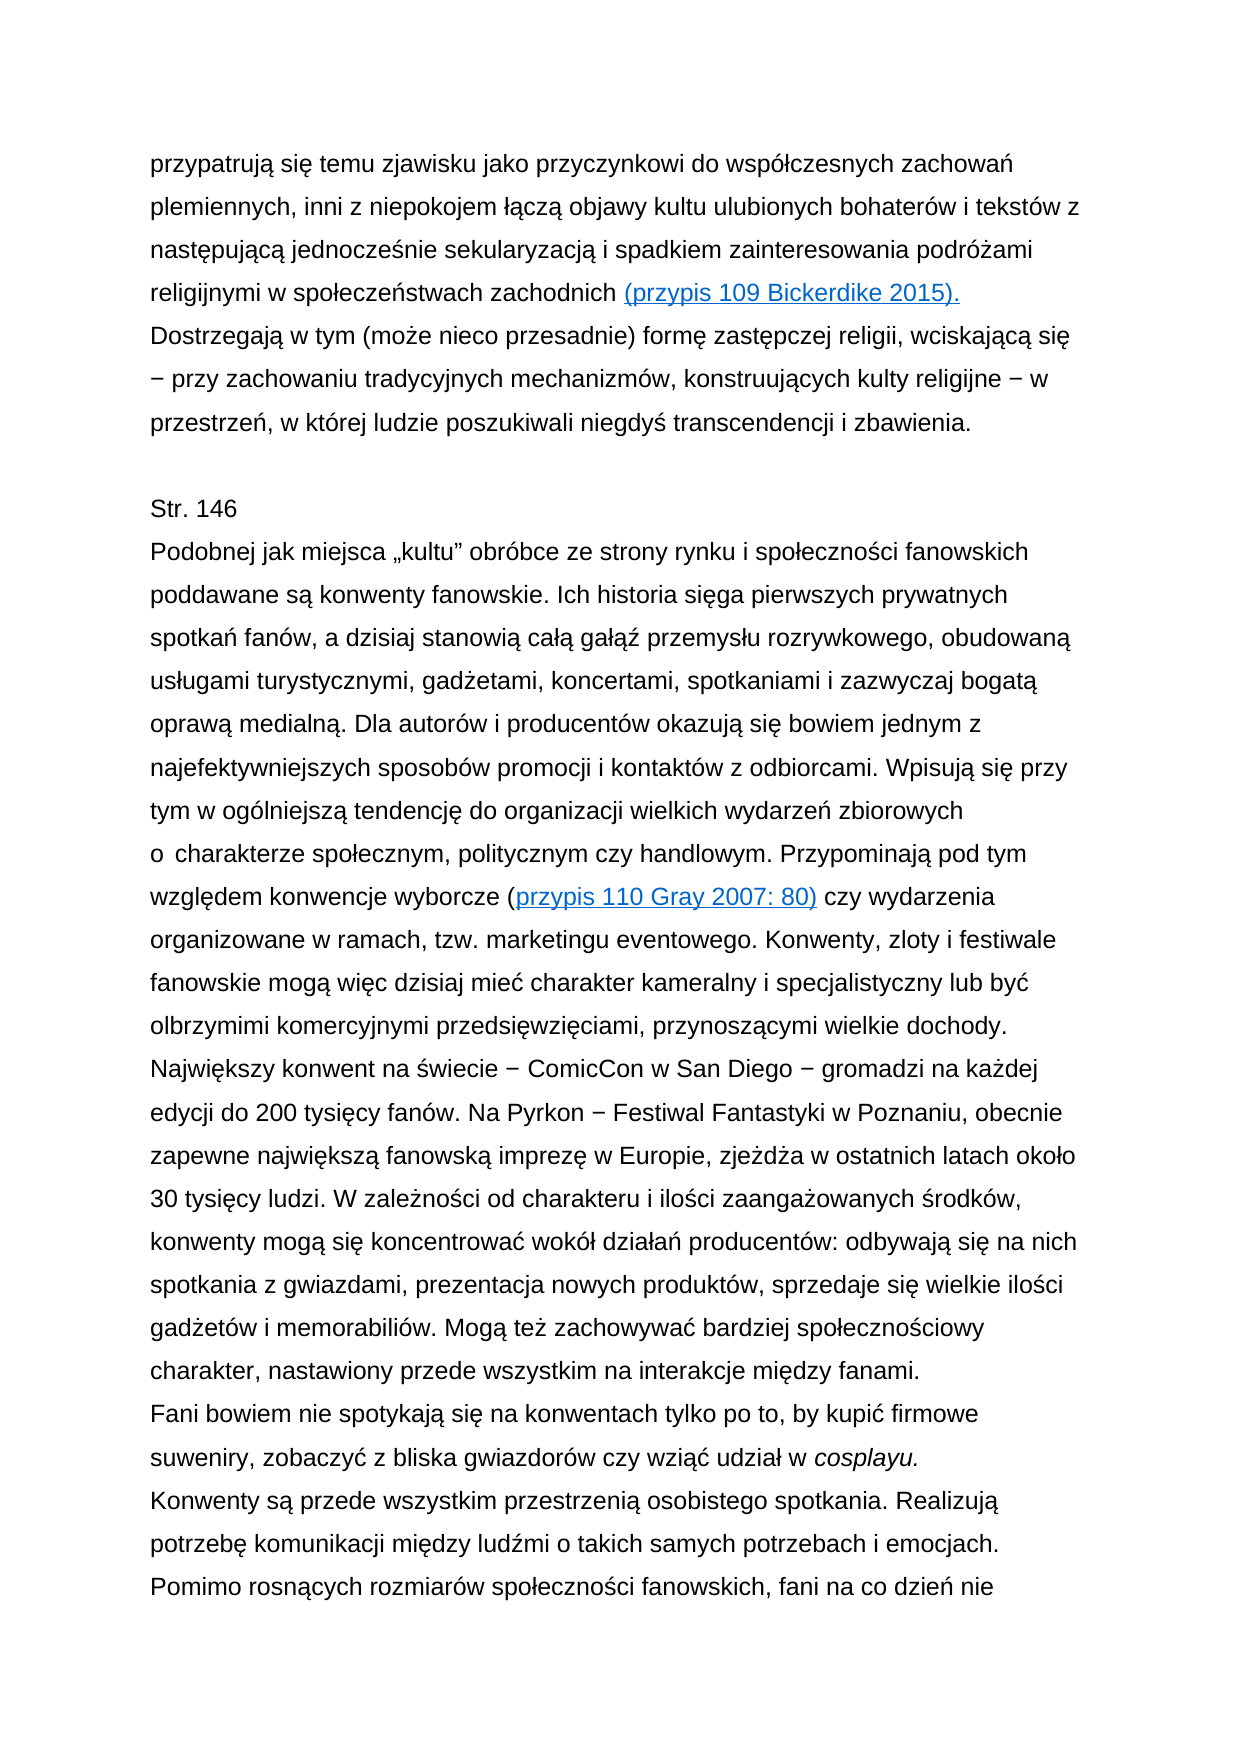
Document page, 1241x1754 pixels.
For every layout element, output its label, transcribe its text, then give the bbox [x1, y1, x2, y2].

text przypatrują się temu zjawisku jako przyczynkowi do współczesnych zachowań plemiennych, inni z niepokojem łączą objawy kultu ulubionych bohaterów i tekstów z następującą jednocześnie sekularyzacją i spadkiem zainteresowania podróżami religijnymi w społeczeństwach zachodnich (przypis 109 Bickerdike 2015). Dostrzegają w tym (może nieco przesadnie) formę zastępczej religii, wciskającą się − przy zachowaniu tradycyjnych mechanizmów, konstruujących kulty religijne − w przestrzeń, w której ludzie poszukiwali niegdyś transcendencji i zbawienia. [150, 149, 1090, 436]
text o charakterze społecznym, politycznym czy handlowym. Przypominają pod tym względem konwencje wyborcze (przypis 110 Gray 2007: 80) czy wydarzenia organizowane w ramach, tzw. marketingu eventowego. Konwenty, zloty i festiwale fanowskie mogą więc dzisiaj mieć charakter kameralny i specjalistyczny lub być olbrzymimi komercyjnymi przedsięwzięciami, przynoszącymi wielkie dochody. Największy konwent na świecie − ComicCon w San Diego − gromadzi na każdej edycji do 200 tysięcy fanów. Na Pyrkon − Festiwal Fantastyki w Poznaniu, obecnie zapewne największą fanowską imprezę w Europie, zjeżdża w ostatnich latach około 30 tysięcy ludzi. W zależności od charakteru i ilości zaangażowanych środków, konwenty mogą się koncentrować wokół działań producentów: odbywają się na nich spotkania z gwiazdami, prezentacja nowych produktów, sprzedaje się wielkie ilości gadżetów i memorabiliów. Mogą też zachowywać bardziej społecznościowy charakter, nastawiony przede wszystkim na interakcje między fanami. [150, 839, 1090, 1385]
text Fani bowiem nie spotykają się na konwentach tylko po to, by kupić firmowe suweniry, zobaczyć z bliska gwiazdorów czy wziąć udział w cosplayu. [150, 1399, 1090, 1471]
text Str. 146 [150, 494, 1090, 523]
text Konwenty są przede wszystkim przestrzenią osobistego spotkania. Realizują potrzebę komunikacji między ludźmi o takich samych potrzebach i emocjach. Pomimo rosnących rozmiarów społeczności fanowskich, fani na co dzień nie [150, 1486, 1090, 1601]
text Podobnej jak miejsca „kultu” obróbce ze strony rynku i społeczności fanowskich poddawane są konwenty fanowskie. Ich historia sięga pierwszych prywatnych spotkań fanów, a dzisiaj stanowią całą gałąź przemysłu rozrywkowego, obudowaną usługami turystycznymi, gadżetami, koncertami, spotkaniami i zazwyczaj bogatą oprawą medialną. Dla autorów i producentów okazują się bowiem jednym z najefektywniejszych sposobów promocji i kontaktów z odbiorcami. Wpisują się przy tym w ogólniejszą tendencję do organizacji wielkich wydarzeń zbiorowych [150, 537, 1090, 824]
